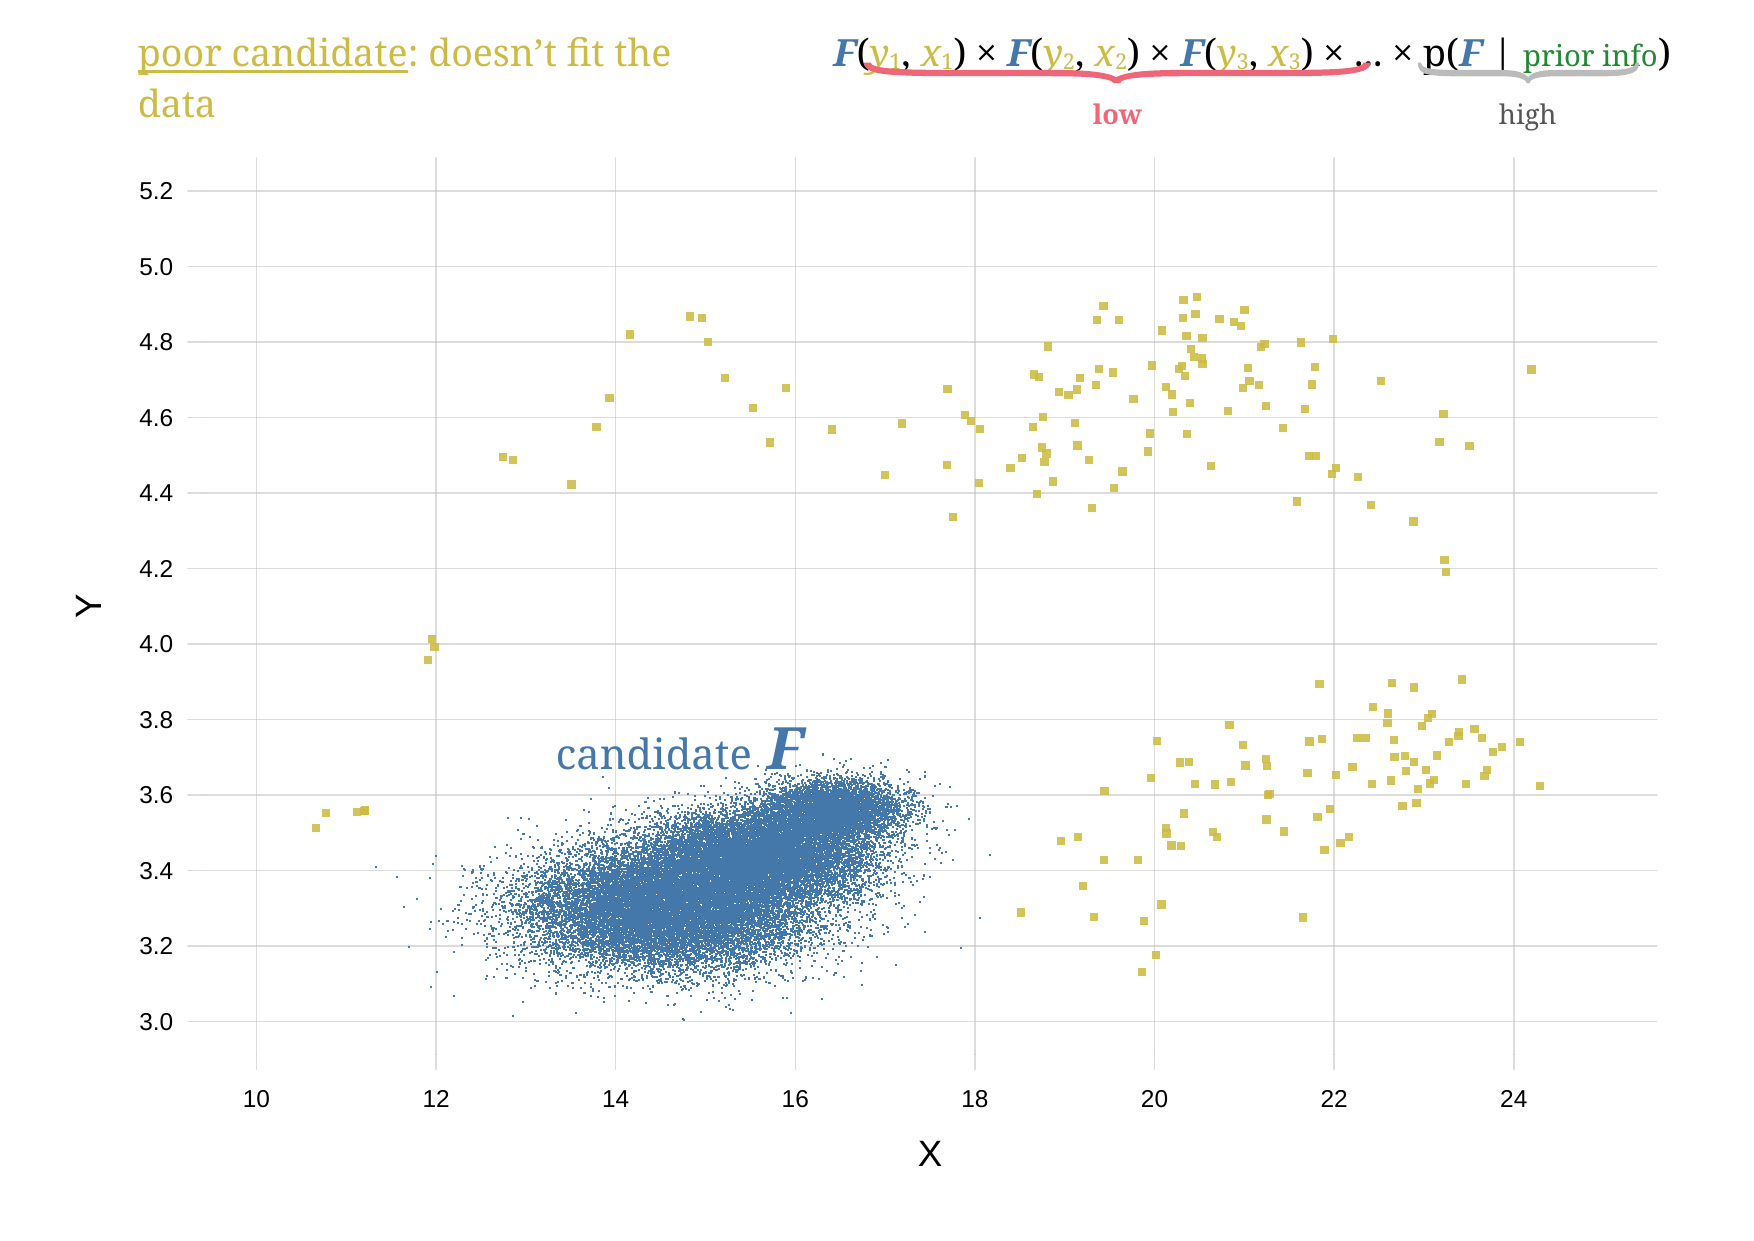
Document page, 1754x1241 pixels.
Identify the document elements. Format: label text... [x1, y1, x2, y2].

text_box low [1079, 87, 1156, 131]
text_box poor candidate: doesn’t fit the data [123, 19, 734, 73]
picture [38, 4, 1751, 1216]
text_box high [1486, 87, 1570, 131]
text_box [863, 62, 1371, 84]
text_box [1417, 62, 1640, 84]
text_box F(y1, x1) × F(y2, x2) × F(y3, x3) × ... × p(F | prior info) [846, 18, 1659, 72]
text_box candidate F [550, 699, 809, 774]
